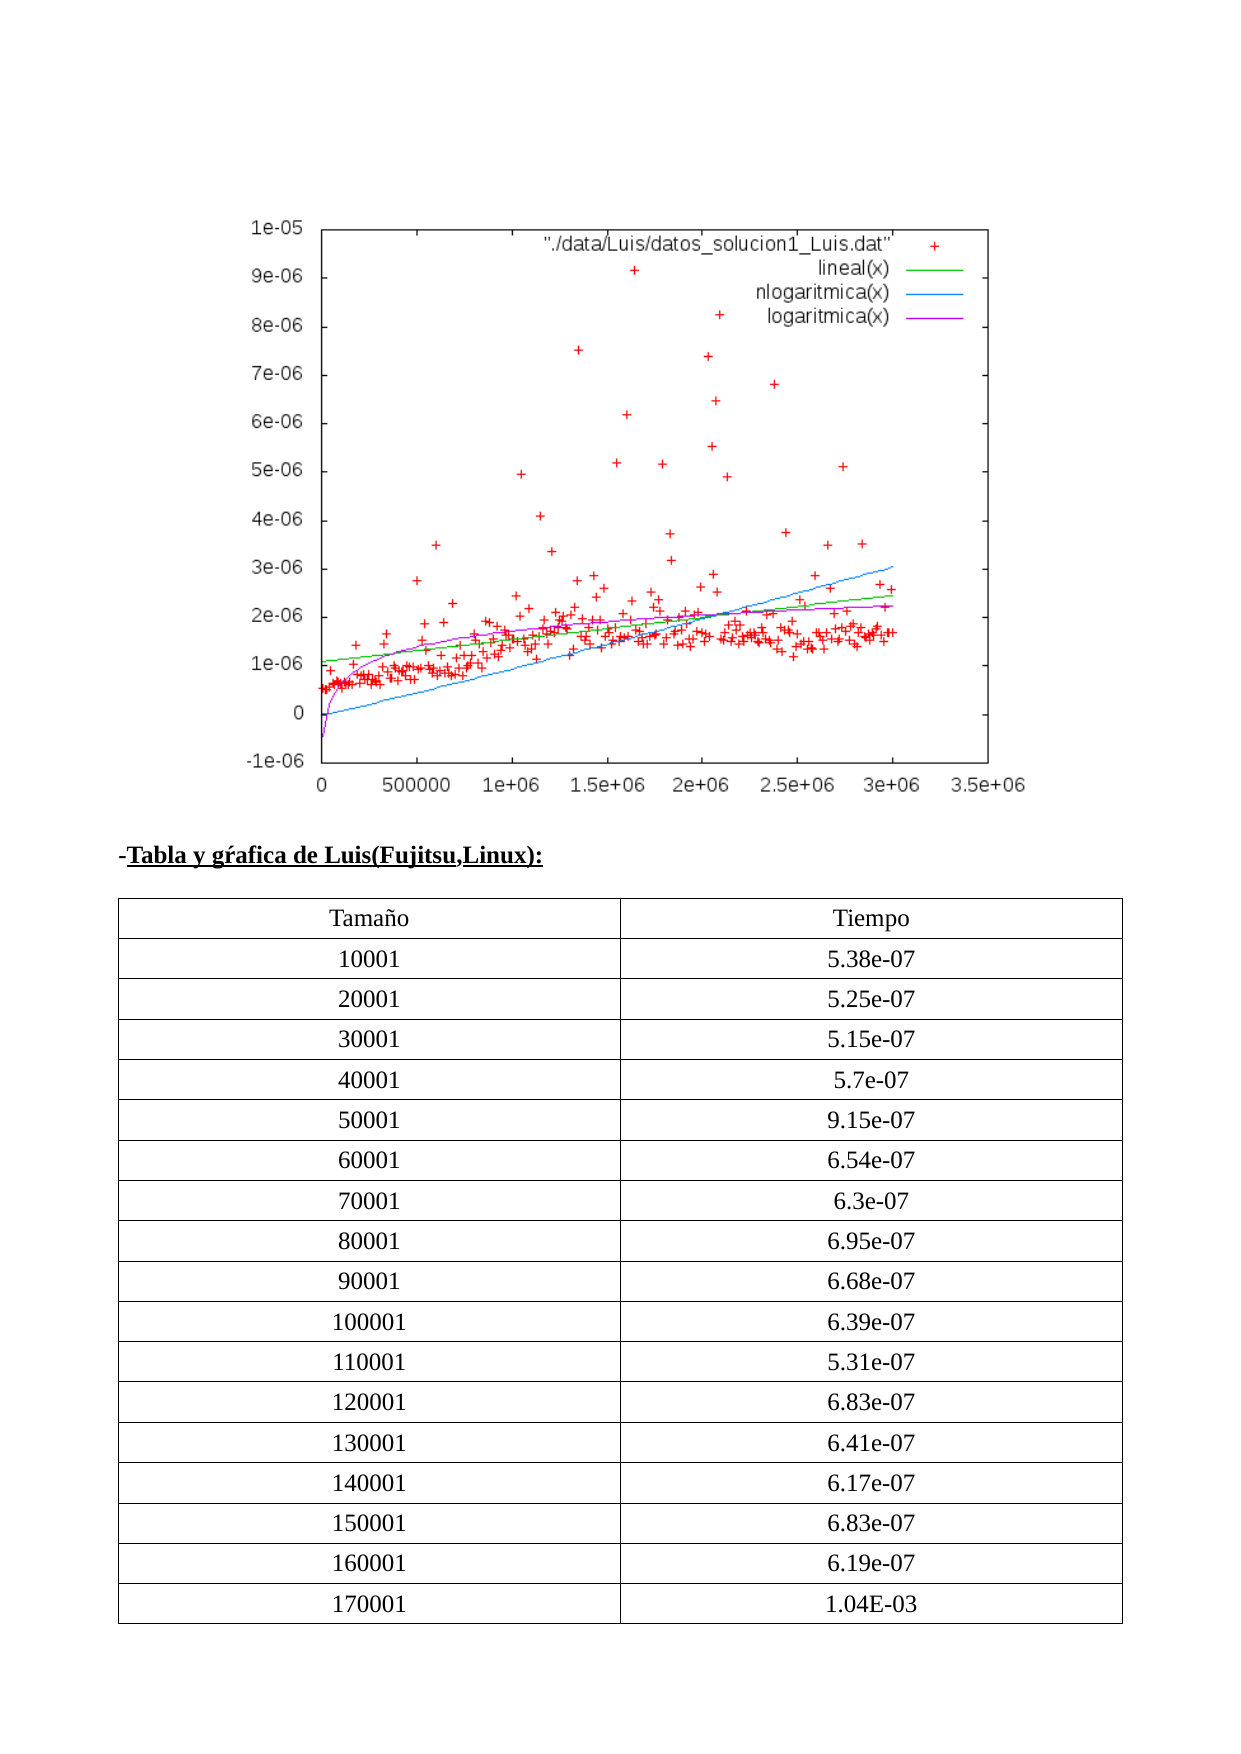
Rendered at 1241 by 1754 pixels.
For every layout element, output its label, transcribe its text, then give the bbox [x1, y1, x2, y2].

table_cell 6.54e-07 [621, 1141, 1122, 1180]
table_cell 130001 [119, 1423, 620, 1462]
table_cell 60001 [119, 1141, 620, 1180]
table_cell 5.31e-07 [621, 1342, 1122, 1381]
table_cell 150001 [119, 1504, 620, 1543]
table_cell 5.7e-07 [621, 1060, 1122, 1099]
table_cell 6.83e-07 [621, 1504, 1122, 1543]
table_header Tiempo [621, 899, 1122, 938]
table_cell 20001 [119, 979, 620, 1019]
table_cell 170001 [119, 1584, 620, 1623]
table_cell 1,04E-03 [621, 1584, 1122, 1623]
table_header Tamaño [119, 899, 620, 938]
table_cell 50001 [119, 1100, 620, 1139]
table_cell 6.41e-07 [621, 1423, 1122, 1462]
table_cell 40001 [119, 1060, 620, 1099]
table_cell 80001 [119, 1221, 620, 1261]
picture [213, 204, 1027, 812]
table_cell 6.17e-07 [621, 1463, 1122, 1502]
table_cell 110001 [119, 1342, 620, 1381]
table_cell 120001 [119, 1382, 620, 1422]
table_cell 5.15e-07 [621, 1020, 1122, 1059]
table_cell 140001 [119, 1463, 620, 1502]
table_cell 160001 [119, 1544, 620, 1583]
table_cell 30001 [119, 1020, 620, 1059]
table_cell 6.95e-07 [621, 1221, 1122, 1261]
table_cell 6.39e-07 [621, 1302, 1122, 1341]
table_cell 6.19e-07 [621, 1544, 1122, 1583]
table_cell 6.68e-07 [621, 1262, 1122, 1301]
table_cell 10001 [119, 939, 620, 978]
table_cell 70001 [119, 1181, 620, 1220]
table_cell 6.83e-07 [621, 1382, 1122, 1422]
table_cell 90001 [119, 1262, 620, 1301]
table_cell 6.3e-07 [621, 1181, 1122, 1220]
table_cell 9.15e-07 [621, 1100, 1122, 1139]
text -Tabla y gŕafica de Luis(Fujitsu,Linux): [118, 840, 1122, 869]
table_cell 5.25e-07 [621, 979, 1122, 1019]
table_cell 5.38e-07 [621, 939, 1122, 978]
table_cell 100001 [119, 1302, 620, 1341]
